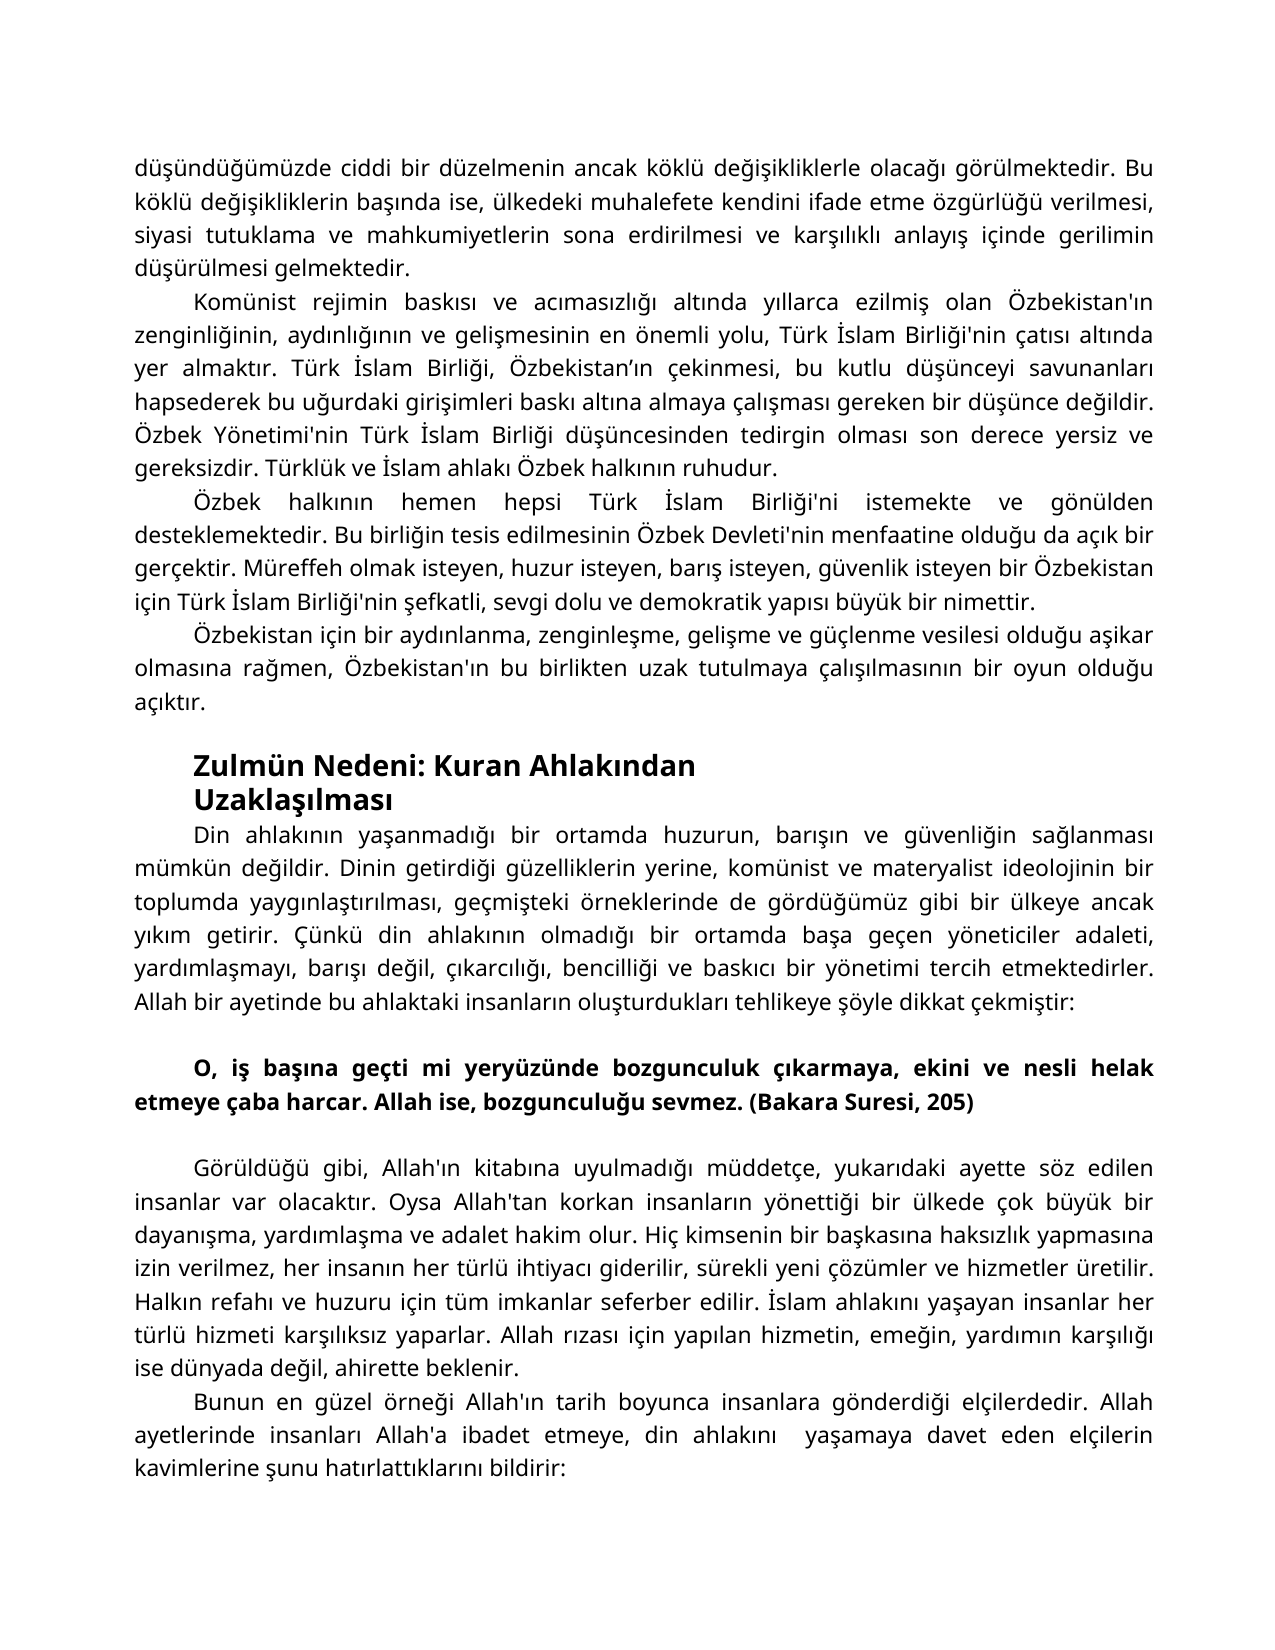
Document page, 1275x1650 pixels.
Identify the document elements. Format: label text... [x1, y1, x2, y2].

text Komünist rejimin baskısı ve acımasızlığı altında yıllarca ezilmiş olan Özbekistan'ın zenginliğinin, aydınlığının ve gelişmesinin en önemli yolu, Türk İslam Birliği'nin çatısı altında yer almaktır. Türk İslam Birliği, Özbekistan’ın çekinmesi, bu kutlu düşünceyi savunanları hapsederek bu uğurdaki girişimleri baskı altına almaya çalışması gereken bir düşünce değildir. Özbek Yönetimi'nin Türk İslam Birliği düşüncesinden tedirgin olması son derece yersiz ve gereksizdir. Türklük ve İslam ahlakı Özbek halkının ruhudur. [134, 283, 1155, 483]
text düşündüğümüzde ciddi bir düzelmenin ancak köklü değişikliklerle olacağı görülmektedir. Bu köklü değişikliklerin başında ise, ülkedeki muhalefete kendini ifade etme özgürlüğü verilmesi, siyasi tutuklama ve mahkumiyetlerin sona erdirilmesi ve karşılıklı anlayış içinde gerilimin düşürülmesi gelmektedir. [134, 150, 1155, 283]
text Özbekistan için bir aydınlanma, zenginleşme, gelişme ve güçlenme vesilesi olduğu aşikar olmasına rağmen, Özbekistan'ın bu birlikten uzak tutulmaya çalışılmasının bir oyun olduğu açıktır. [134, 617, 1155, 717]
text Bunun en güzel örneği Allah'ın tarih boyunca insanlara gönderdiği elçilerdedir. Allah ayetlerinde insanları Allah'a ibadet etmeye, din ahlakını yaşamaya davet eden elçilerin kavimlerine şunu hatırlattıklarını bildirir: [134, 1383, 1155, 1483]
text O, iş başına geçti mi yeryüzünde bozgunculuk çıkarmaya, ekini ve nesli helak etmeye çaba harcar. Allah ise, bozgunculuğu sevmez. (Bakara Suresi, 205) [134, 1050, 1155, 1117]
text Din ahlakının yaşanmadığı bir ortamda huzurun, barışın ve güvenliğin sağlanması mümkün değildir. Dinin getirdiği güzelliklerin yerine, komünist ve materyalist ideolojinin bir toplumda yaygınlaştırılması, geçmişteki örneklerinde de gördüğümüz gibi bir ülkeye ancak yıkım getirir. Çünkü din ahlakının olmadığı bir ortamda başa geçen yöneticiler adaleti, yardımlaşmayı, barışı değil, çıkarcılığı, bencilliği ve baskıcı bir yönetimi tercih etmektedirler. Allah bir ayetinde bu ahlaktaki insanların oluşturdukları tehlikeye şöyle dikkat çekmiştir: [134, 817, 1155, 1017]
text Özbek halkının hemen hepsi Türk İslam Birliği'ni istemekte ve gönülden desteklemektedir. Bu birliğin tesis edilmesinin Özbek Devleti'nin menfaatine olduğu da açık bir gerçektir. Müreffeh olmak isteyen, huzur isteyen, barış isteyen, güvenlik isteyen bir Özbekistan için Türk İslam Birliği'nin şefkatli, sevgi dolu ve demokratik yapısı büyük bir nimettir. [134, 483, 1155, 617]
subtitle Uzaklaşılması [134, 783, 1155, 817]
subtitle Zulmün Nedeni: Kuran Ahlakından [134, 750, 1155, 783]
text Görüldüğü gibi, Allah'ın kitabına uyulmadığı müddetçe, yukarıdaki ayette söz edilen insanlar var olacaktır. Oysa Allah'tan korkan insanların yönettiği bir ülkede çok büyük bir dayanışma, yardımlaşma ve adalet hakim olur. Hiç kimsenin bir başkasına haksızlık yapmasına izin verilmez, her insanın her türlü ihtiyacı giderilir, sürekli yeni çözümler ve hizmetler üretilir. Halkın refahı ve huzuru için tüm imkanlar seferber edilir. İslam ahlakını yaşayan insanlar her türlü hizmeti karşılıksız yaparlar. Allah rızası için yapılan hizmetin, emeğin, yardımın karşılığı ise dünyada değil, ahirette beklenir. [134, 1150, 1155, 1383]
